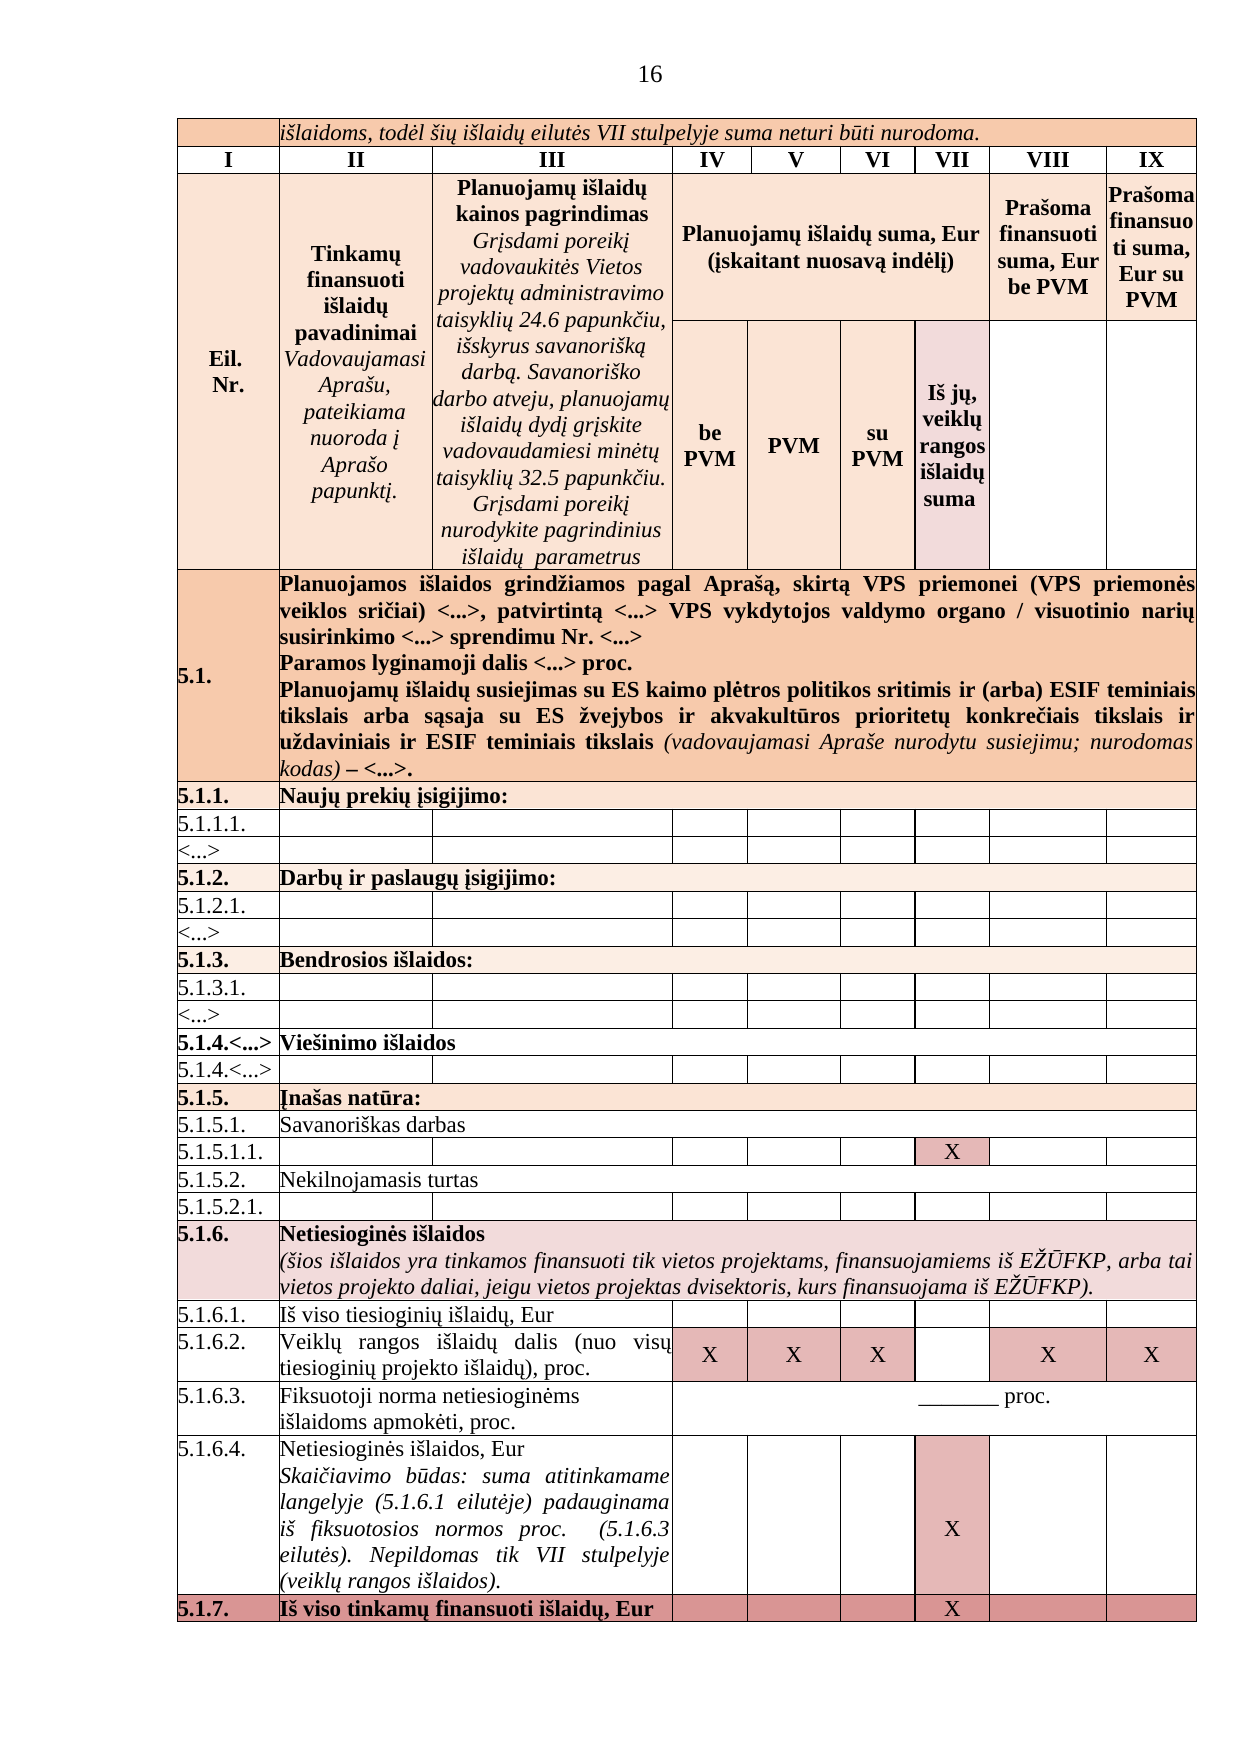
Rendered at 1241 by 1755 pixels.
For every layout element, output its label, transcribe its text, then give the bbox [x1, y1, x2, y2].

table_cell [916, 1001, 989, 1028]
table_cell [433, 892, 672, 918]
table_cell [1107, 974, 1196, 1000]
table_cell [673, 974, 747, 1000]
table_cell [990, 1001, 1106, 1028]
table_cell [673, 1595, 747, 1621]
table_cell [280, 1001, 432, 1028]
table_cell [916, 1301, 989, 1327]
table_cell [280, 892, 432, 918]
table_cell Prašoma finansuoti suma, Eur be PVM [990, 174, 1106, 320]
table_cell [748, 810, 840, 836]
table_cell [748, 1193, 840, 1219]
table_cell Iš viso tiesioginių išlaidų, Eur [280, 1301, 672, 1327]
table_cell [673, 1001, 747, 1028]
table_cell _______ proc. [673, 1382, 1196, 1434]
table_cell 5.1.6.2. [178, 1328, 279, 1381]
table_cell [990, 1436, 1106, 1594]
table_cell X [916, 1595, 989, 1621]
table_cell <...> [178, 1001, 279, 1028]
table_cell [433, 1056, 672, 1082]
table_cell [280, 919, 432, 946]
table_cell [673, 1193, 747, 1219]
table_cell 5.1.2. [178, 864, 279, 891]
table_cell su PVM [841, 321, 914, 569]
table_cell V [752, 147, 840, 173]
table_cell Bendrosios išlaidos: [280, 947, 1196, 973]
table_cell [748, 1138, 840, 1165]
table_cell [748, 892, 840, 918]
table_cell [990, 1193, 1106, 1219]
table_cell [280, 1193, 432, 1219]
table_cell <...> [178, 837, 279, 863]
table_cell [673, 1301, 747, 1327]
table_cell [990, 1056, 1106, 1082]
table_cell [1107, 1436, 1196, 1594]
table_cell [748, 1301, 840, 1327]
table_cell 5.1.1. [178, 782, 279, 808]
table_cell [841, 1138, 914, 1165]
table_cell [841, 1001, 914, 1028]
table_cell IX [1107, 147, 1196, 173]
table_cell [916, 892, 989, 918]
table_cell X [916, 1436, 989, 1594]
table_cell [433, 1001, 672, 1028]
table_cell 5.1.3. [178, 947, 279, 973]
table_cell [841, 1056, 914, 1082]
table_cell [1107, 1595, 1196, 1621]
table_cell [916, 919, 989, 946]
table_header [178, 119, 279, 146]
table_cell [748, 919, 840, 946]
table_cell 5.1.5.1.1. [178, 1138, 279, 1165]
table_cell <...> [178, 919, 279, 946]
table_cell [433, 919, 672, 946]
table_cell X [841, 1328, 914, 1381]
table_cell [748, 1056, 840, 1082]
table_cell [673, 1436, 747, 1594]
table_cell [990, 919, 1106, 946]
table_cell 5.1.4.<...> [178, 1056, 279, 1082]
table_cell [916, 1193, 989, 1219]
table_cell be PVM [673, 321, 747, 569]
table_cell Nekilnojamasis turtas [280, 1166, 1196, 1192]
table_cell [673, 1138, 747, 1165]
table_cell [841, 919, 914, 946]
table_cell [916, 974, 989, 1000]
table_cell X [748, 1328, 840, 1381]
table_cell Netiesioginės išlaidos, Eur Skaičiavimo būdas: suma atitinkamame langelyje (5.1.6.1 eilutėje) padauginama iš fiksuotosios normos proc. (5.1.6.3 eilutės). Nepildomas tik VII stulpelyje (veiklų rangos išlaidos). [280, 1436, 672, 1594]
table_cell X [990, 1328, 1106, 1381]
table_cell 5.1.5.2.1. [178, 1193, 279, 1219]
table_cell Eil. Nr. [178, 174, 279, 569]
table_cell Savanoriškas darbas [280, 1111, 1196, 1137]
table_cell [748, 1595, 840, 1621]
table_cell Netiesioginės išlaidos (šios išlaidos yra tinkamos finansuoti tik vietos projektams, finansuojamiems iš EŽŪFKP, arba tai vietos projekto daliai, jeigu vietos projektas dvisektoris, kurs finansuojama iš EŽŪFKP). [280, 1221, 1196, 1299]
table_cell [990, 1595, 1106, 1621]
table_cell Planuojamų išlaidų kainos pagrindimas Grįsdami poreikį vadovaukitės Vietos projektų administravimo taisyklių 24.6 papunkčiu, išskyrus savanorišką darbą. Savanoriško darbo atveju, planuojamų išlaidų dydį grįskite vadovaudamiesi minėtų taisyklių 32.5 papunkčiu. Grįsdami poreikį nurodykite pagrindinius išlaidų parametrus [433, 174, 672, 569]
table_cell [990, 1138, 1106, 1165]
table_cell IV [673, 147, 751, 173]
table_cell Iš viso tinkamų finansuoti išlaidų, Eur [280, 1595, 672, 1621]
table_cell [1107, 1301, 1196, 1327]
table_header išlaidoms, todėl šių išlaidų eilutės VII stulpelyje suma neturi būti nurodoma. [280, 119, 1196, 146]
table_cell 5.1.5.1. [178, 1111, 279, 1137]
table_cell [1107, 810, 1196, 836]
table_cell 5.1.2.1. [178, 892, 279, 918]
table_cell [673, 810, 747, 836]
table_cell [280, 1138, 432, 1165]
table_cell 5.1.6.3. [178, 1382, 279, 1434]
table_cell [748, 1436, 840, 1594]
table_cell [433, 974, 672, 1000]
table_cell I [178, 147, 279, 173]
table_cell [673, 919, 747, 946]
table_cell [1107, 1138, 1196, 1165]
table_cell [1107, 1001, 1196, 1028]
table_cell 5.1.6.1. [178, 1301, 279, 1327]
table_cell [841, 1436, 914, 1594]
table_cell [280, 974, 432, 1000]
table_cell [280, 810, 432, 836]
table_cell 5.1.1.1. [178, 810, 279, 836]
table_cell 5.1.6. [178, 1221, 279, 1299]
table_cell Fiksuotoji norma netiesioginėms išlaidoms apmokėti, proc. [280, 1382, 672, 1434]
table_cell [433, 1138, 672, 1165]
table_cell [1107, 837, 1196, 863]
table_cell [990, 837, 1106, 863]
table_cell Planuojamų išlaidų suma, Eur (įskaitant nuosavą indėlį) [673, 174, 989, 320]
table_cell PVM [748, 321, 840, 569]
table_cell Veiklų rangos išlaidų dalis (nuo visų tiesioginių projekto išlaidų), proc. [280, 1328, 672, 1381]
table_cell 5.1.3.1. [178, 974, 279, 1000]
table_cell Prašoma finansuoti suma, Eur su PVM [1107, 174, 1196, 320]
table_cell Iš jų, veiklų rangos išlaidų suma [916, 321, 989, 569]
table_cell [841, 1301, 914, 1327]
table_cell Tinkamų finansuoti išlaidų pavadinimai Vadovaujamasi Aprašu, pateikiama nuoroda į Aprašo papunktį. [280, 174, 432, 569]
table_cell Naujų prekių įsigijimo: [280, 782, 1196, 808]
table_cell 5.1.5.2. [178, 1166, 279, 1192]
table_cell 5.1. [178, 570, 279, 781]
table_cell X [916, 1138, 989, 1165]
table_cell [990, 810, 1106, 836]
table_cell [841, 974, 914, 1000]
table_cell [1107, 1056, 1196, 1082]
table_cell VII [916, 147, 989, 173]
table_cell [748, 974, 840, 1000]
table_cell [1107, 321, 1196, 569]
table_cell [433, 810, 672, 836]
table_cell [841, 892, 914, 918]
table_cell [990, 974, 1106, 1000]
table_cell [916, 1056, 989, 1082]
table_cell 5.1.7. [178, 1595, 279, 1621]
table_cell VI [841, 147, 914, 173]
table_cell [673, 1056, 747, 1082]
table_cell 5.1.4.<...> [178, 1029, 279, 1055]
table_cell X [1107, 1328, 1196, 1381]
table_cell [916, 1328, 989, 1381]
table_cell Planuojamos išlaidos grindžiamos pagal Aprašą, skirtą VPS priemonei (VPS priemonės veiklos sričiai) <...>, patvirtintą <...> VPS vykdytojos valdymo organo / visuotinio narių susirinkimo <...> sprendimu Nr. <...> Paramos lyginamoji dalis <...> proc. Planuojamų išlaidų susiejimas su ES kaimo plėtros politikos sritimis ir (arba) ESIF teminiais tikslais arba sąsaja su ES žvejybos ir akvakultūros prioritetų konkrečiais tikslais ir uždaviniais ir ESIF teminiais tikslais (vadovaujamasi Apraše nurodytu susiejimu; nurodomas kodas) – <...>. [280, 570, 1196, 781]
table_cell [433, 1193, 672, 1219]
table_cell [748, 1001, 840, 1028]
table_cell [280, 1056, 432, 1082]
table_cell [841, 1595, 914, 1621]
table_cell 5.1.6.4. [178, 1436, 279, 1594]
table_cell [1107, 1193, 1196, 1219]
table_cell [990, 892, 1106, 918]
table_cell X [673, 1328, 747, 1381]
table_cell 5.1.5. [178, 1084, 279, 1110]
table_cell [916, 810, 989, 836]
table_cell [841, 810, 914, 836]
table_cell Viešinimo išlaidos [280, 1029, 1196, 1055]
table_cell [673, 892, 747, 918]
table_cell [841, 1193, 914, 1219]
table_cell [1107, 919, 1196, 946]
table_cell [433, 837, 672, 863]
table_cell VIII [990, 147, 1106, 173]
table_cell [990, 1301, 1106, 1327]
table_cell [1107, 892, 1196, 918]
table_cell [280, 837, 432, 863]
table_cell Darbų ir paslaugų įsigijimo: [280, 864, 1196, 891]
table_cell [748, 837, 840, 863]
table_cell Įnašas natūra: [280, 1084, 1196, 1110]
table_cell [673, 837, 747, 863]
table_cell III [433, 147, 672, 173]
table_cell II [280, 147, 432, 173]
table_cell [841, 837, 914, 863]
table_cell [916, 837, 989, 863]
table_cell [990, 321, 1106, 569]
